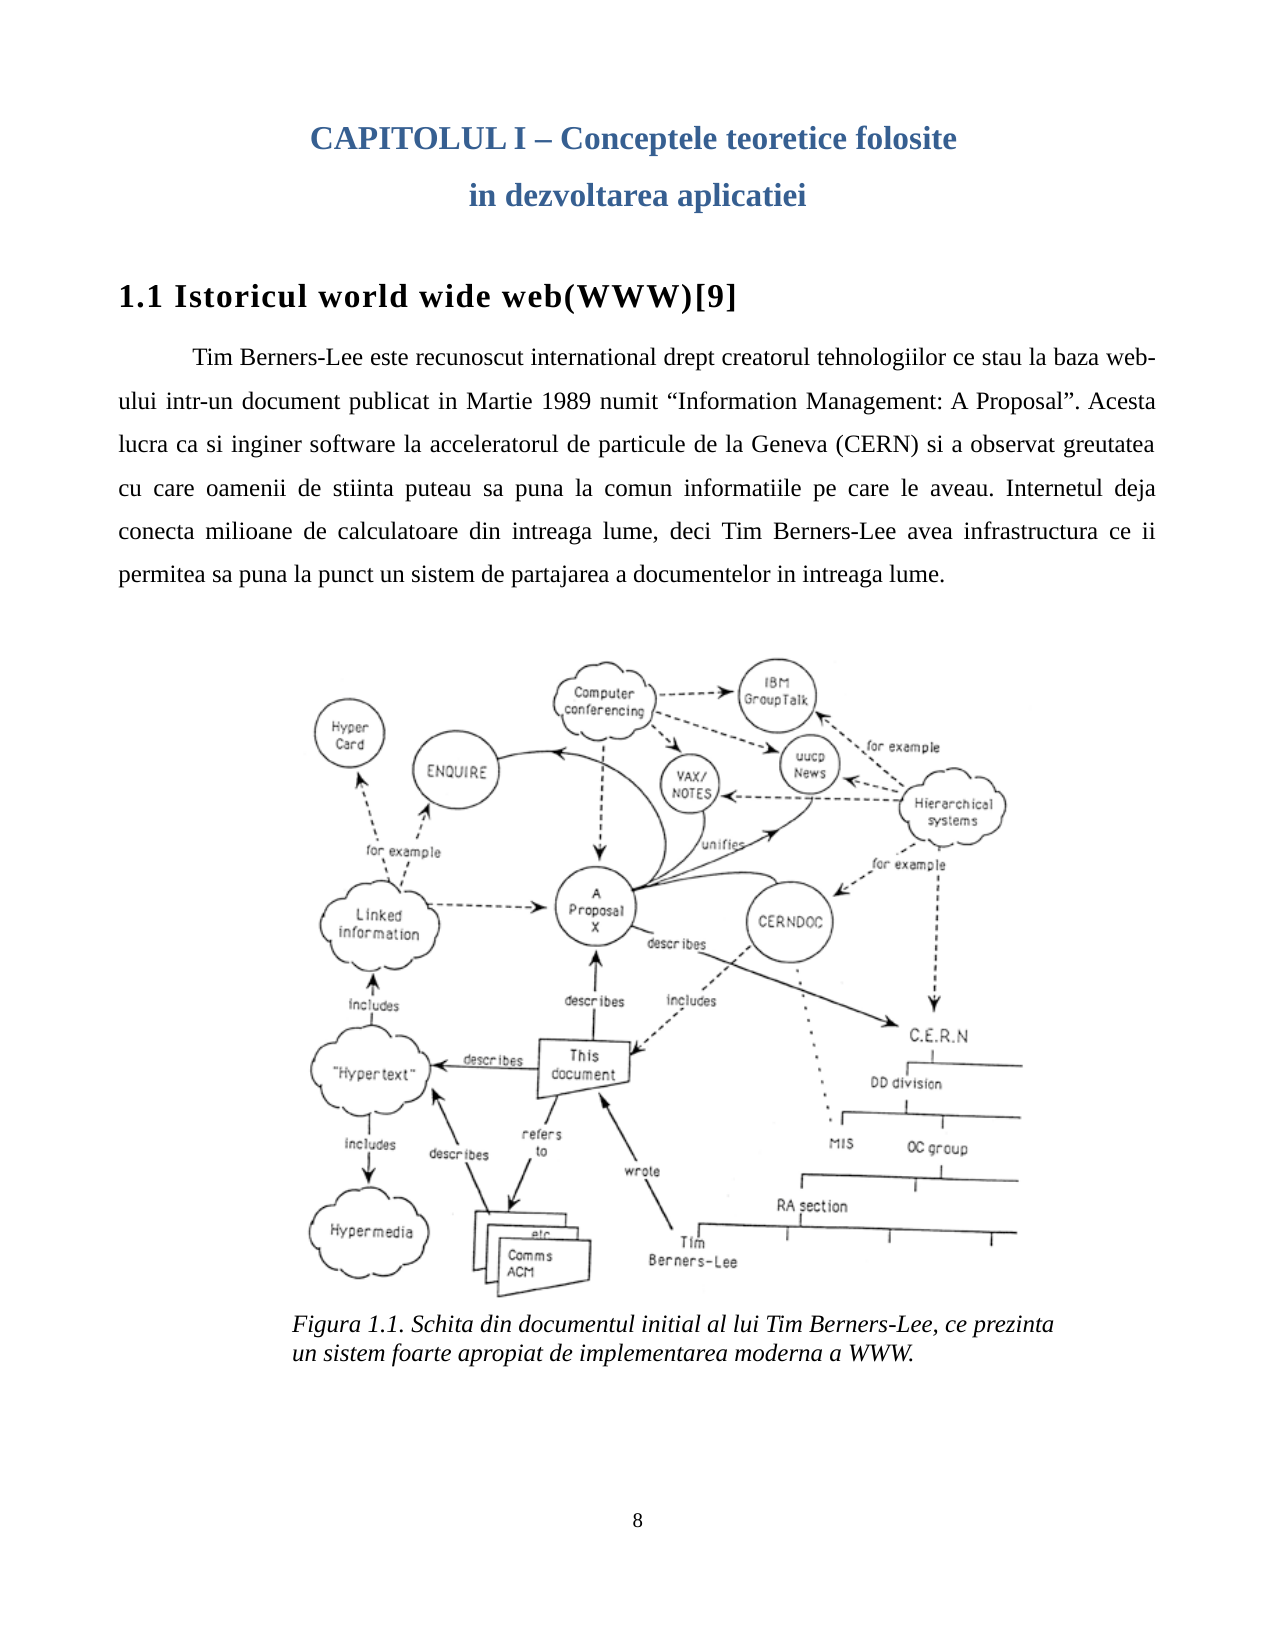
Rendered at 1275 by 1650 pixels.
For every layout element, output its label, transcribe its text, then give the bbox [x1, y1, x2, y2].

text Figura 1.1. Schita din documentul initial al lui Tim Berners-Lee, ce prezinta un sistem foarte apropiat de implementarea moderna a WWW. [292, 1303, 1061, 1366]
picture [291, 634, 1062, 1303]
subtitle 1.1 Istoricul world wide web(WWW)[9] [118, 276, 1157, 314]
subtitle CAPITOLUL I – Conceptele teoretice folosite [118, 118, 1157, 156]
subtitle Tim Berners-Lee este recunoscut international drept creatorul tehnologiilor ce stau la baza web-ului intr-un document publicat in Martie 1989 numit “Information Management: A Proposal”. Acesta lucra ca si inginer software la acceleratorul de particule de la Geneva (CERN) si a observat greutatea cu care oamenii de stiinta puteau sa puna la comun informatiile pe care le aveau. Internetul deja conecta milioane de calculatoare din intreaga lume, deci Tim Berners-Lee avea infrastructura ce ii permitea sa puna la punct un sistem de partajarea a documentelor in intreaga lume. [118, 334, 1157, 588]
subtitle in dezvoltarea aplicatiei [118, 176, 1157, 214]
